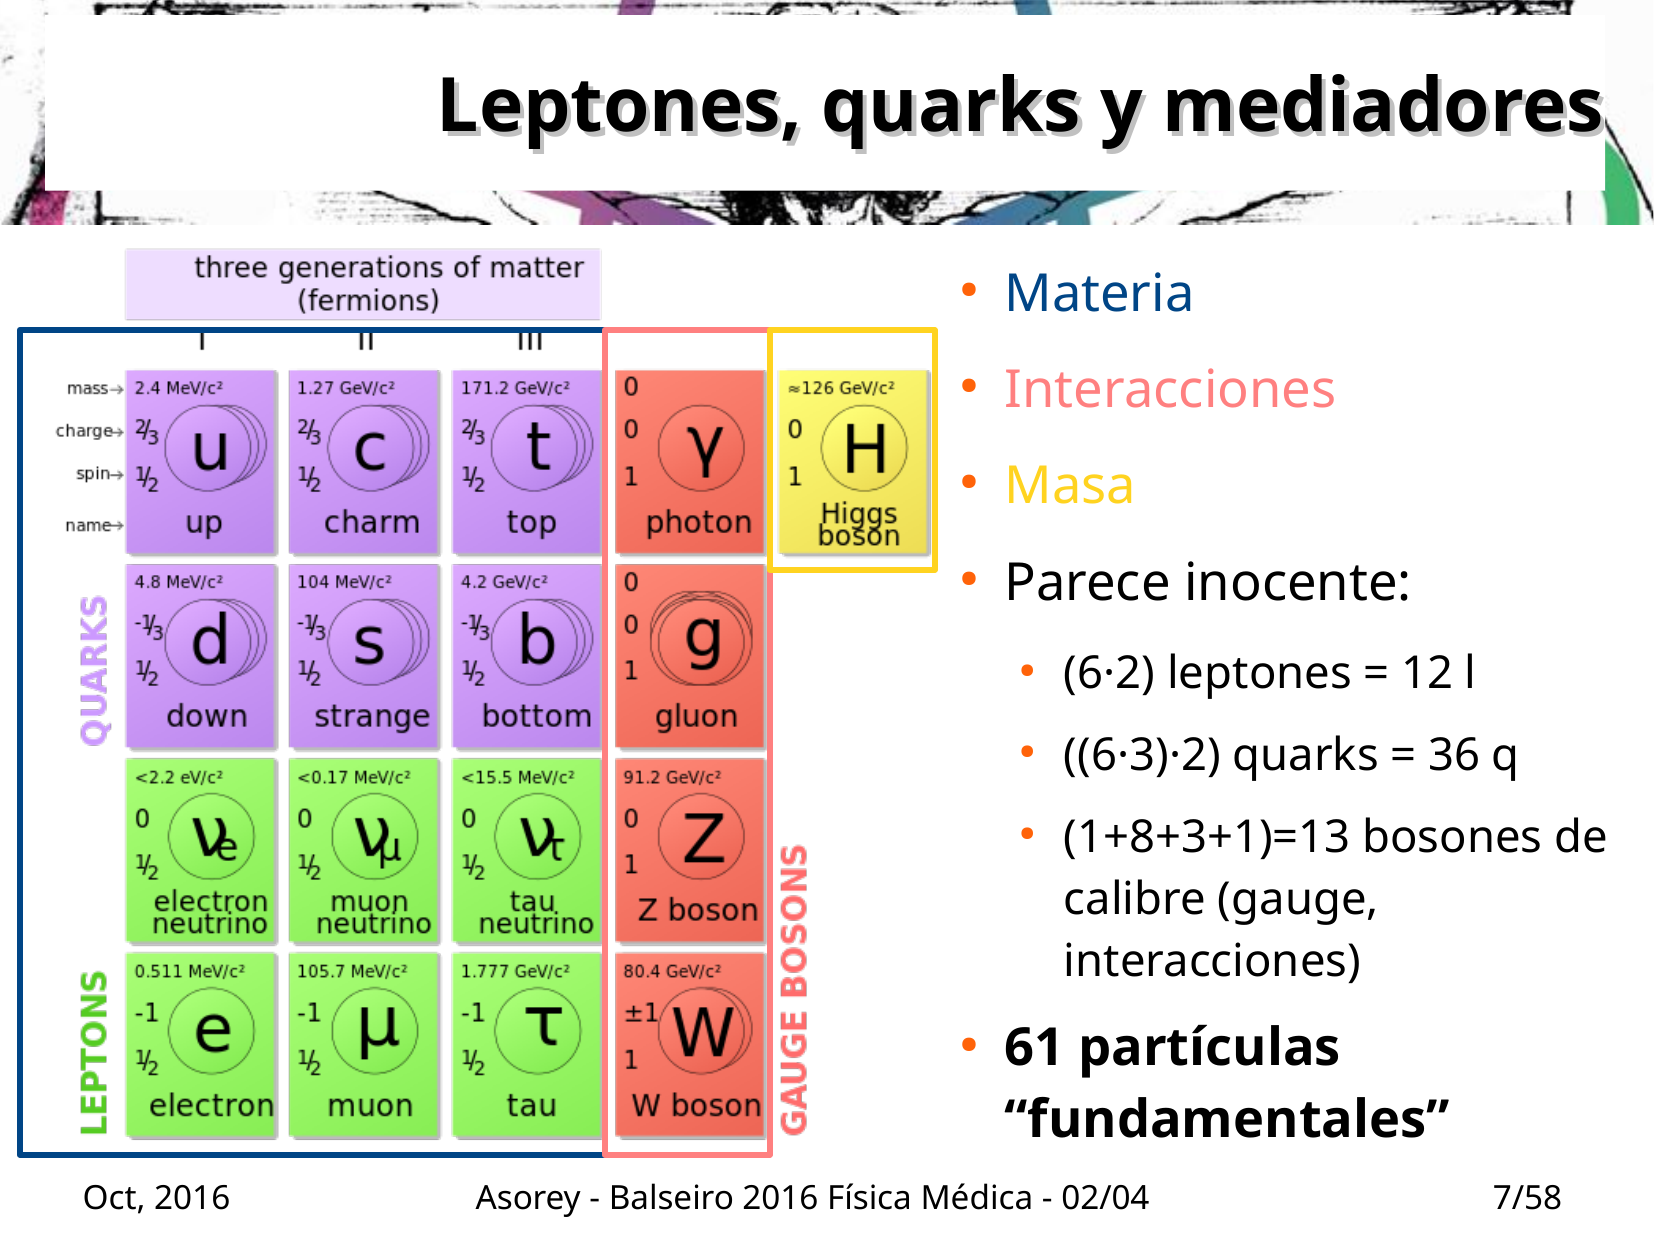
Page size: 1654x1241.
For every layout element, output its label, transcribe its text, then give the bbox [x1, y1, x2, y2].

list Materia Interacciones Masa Parece inocente: (6·2) leptones = 12 l ((6·3)·2) quarks = 36 q (1+8+3+1)=13 bosones de calibre (gauge, interacciones) 61 partículas “fundamentales” [991, 255, 1617, 1156]
picture [0, 0, 1654, 1171]
title Leptones, quarks y mediadores [45, 15, 1606, 191]
